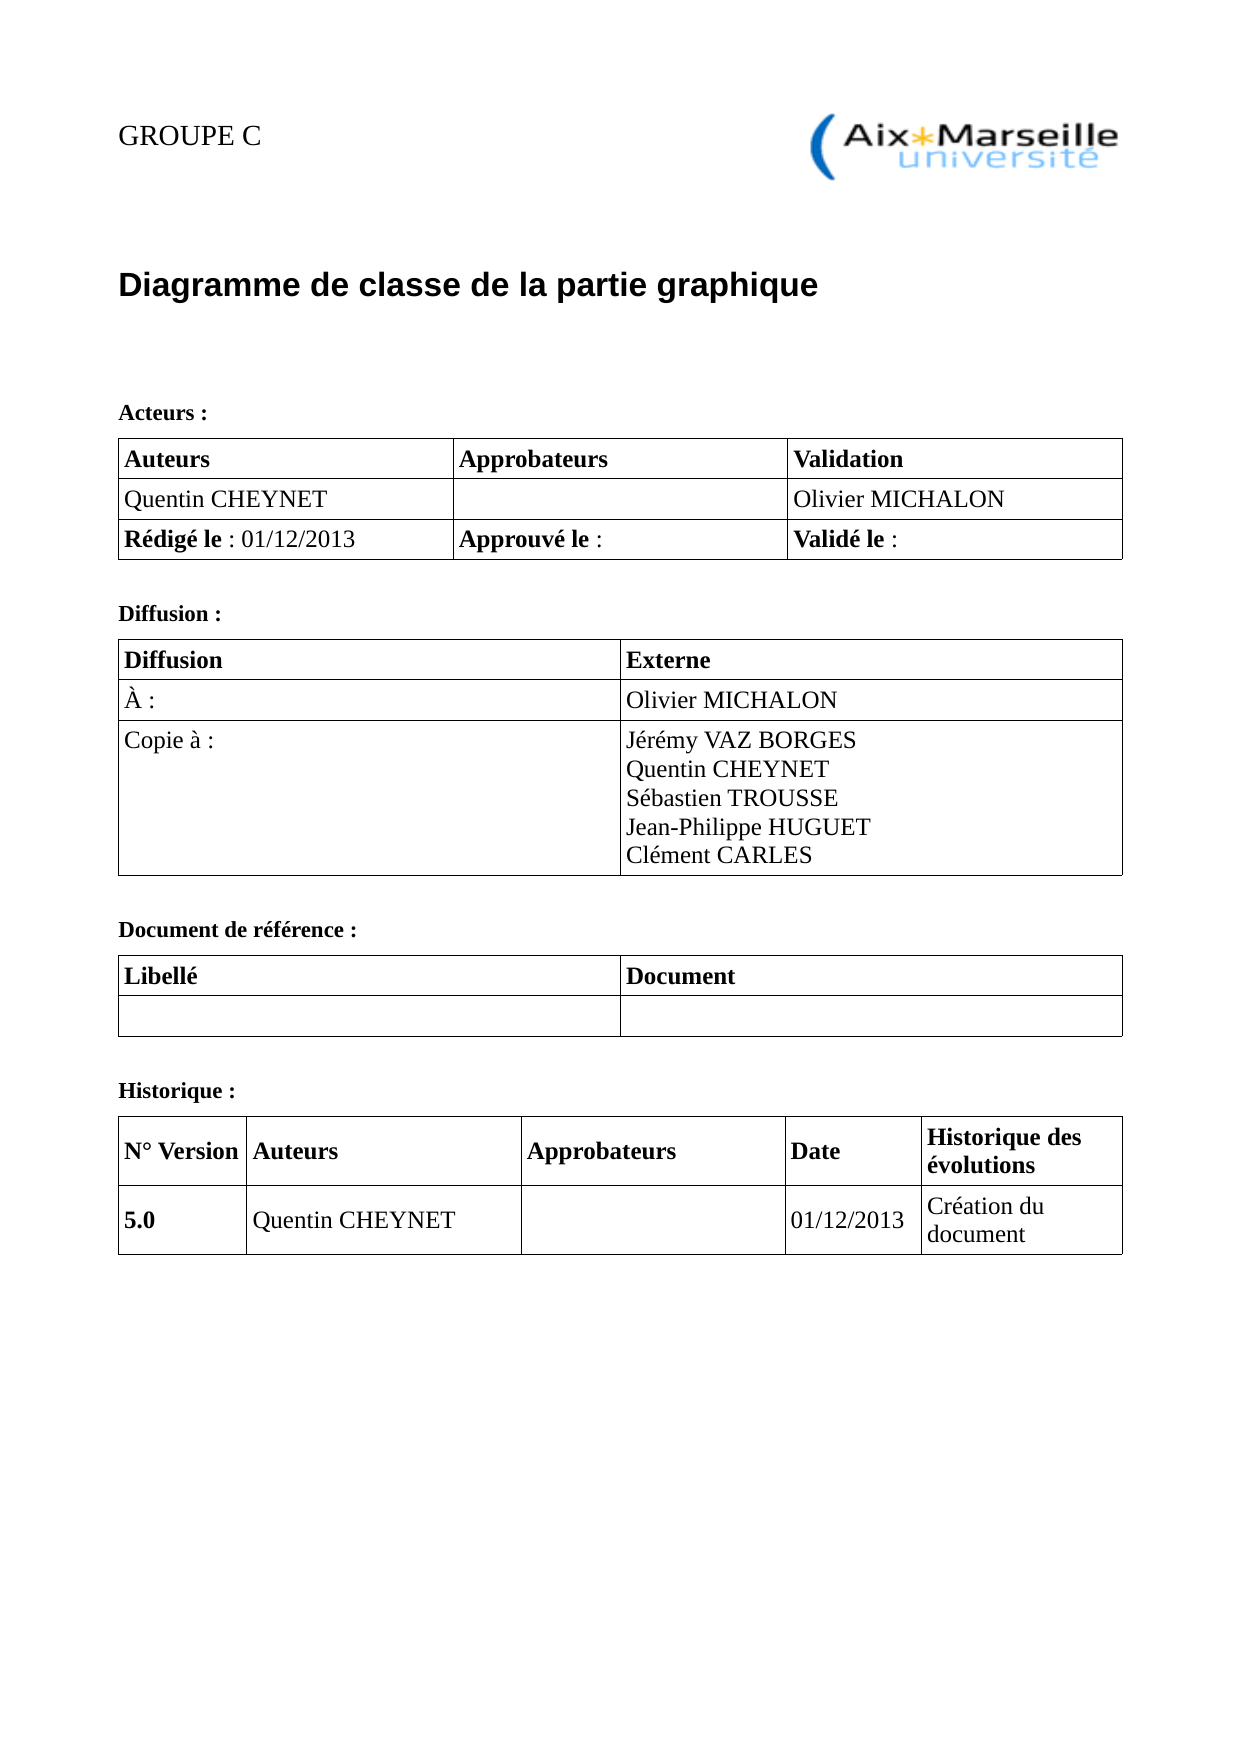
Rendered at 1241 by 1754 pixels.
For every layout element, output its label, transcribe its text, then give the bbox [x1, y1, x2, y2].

table_cell [621, 996, 1122, 1036]
table_cell Copie à : [119, 721, 620, 875]
table_cell Jérémy VAZ BORGES Quentin CHEYNET Sébastien TROUSSE Jean-Philippe HUGUET Clément CARLES [621, 721, 1122, 875]
text Historique : [118, 1077, 1122, 1103]
table_cell Quentin CHEYNET [247, 1186, 521, 1254]
table_cell [454, 479, 787, 518]
table_cell Validé le : [788, 520, 1122, 559]
table_cell Olivier MICHALON [788, 479, 1122, 518]
table_cell Quentin CHEYNET [119, 479, 453, 518]
table_header Libellé [119, 956, 620, 995]
table_header Auteurs [247, 1117, 521, 1185]
table_header Document [621, 956, 1122, 995]
table_cell Rédigé le : 01/12/2013 [119, 520, 453, 559]
table_header Historique des évolutions [922, 1117, 1122, 1185]
table_header N° Version [119, 1117, 246, 1185]
table_cell [119, 996, 620, 1036]
table_header Auteurs [119, 439, 453, 478]
table_header Approbateurs [454, 439, 787, 478]
table_cell Approuvé le : [454, 520, 787, 559]
subtitle Diagramme de classe de la partie graphique [118, 265, 1122, 304]
table_cell 01/12/2013 [786, 1186, 921, 1254]
table_header Externe [621, 640, 1122, 679]
table_header Approbateurs [522, 1117, 785, 1185]
table_cell [522, 1186, 785, 1254]
table_cell Olivier MICHALON [621, 680, 1122, 719]
table_cell Création du document [922, 1186, 1122, 1254]
text Document de référence : [118, 916, 1122, 943]
text Diffusion : [118, 600, 1122, 626]
table_header Diffusion [119, 640, 620, 679]
table_cell 5.0 [119, 1186, 246, 1254]
table_header Date [786, 1117, 921, 1185]
table_cell À : [119, 680, 620, 719]
text GROUPE C [118, 118, 802, 152]
table_header Validation [788, 439, 1122, 478]
text Acteurs : [118, 399, 1122, 425]
